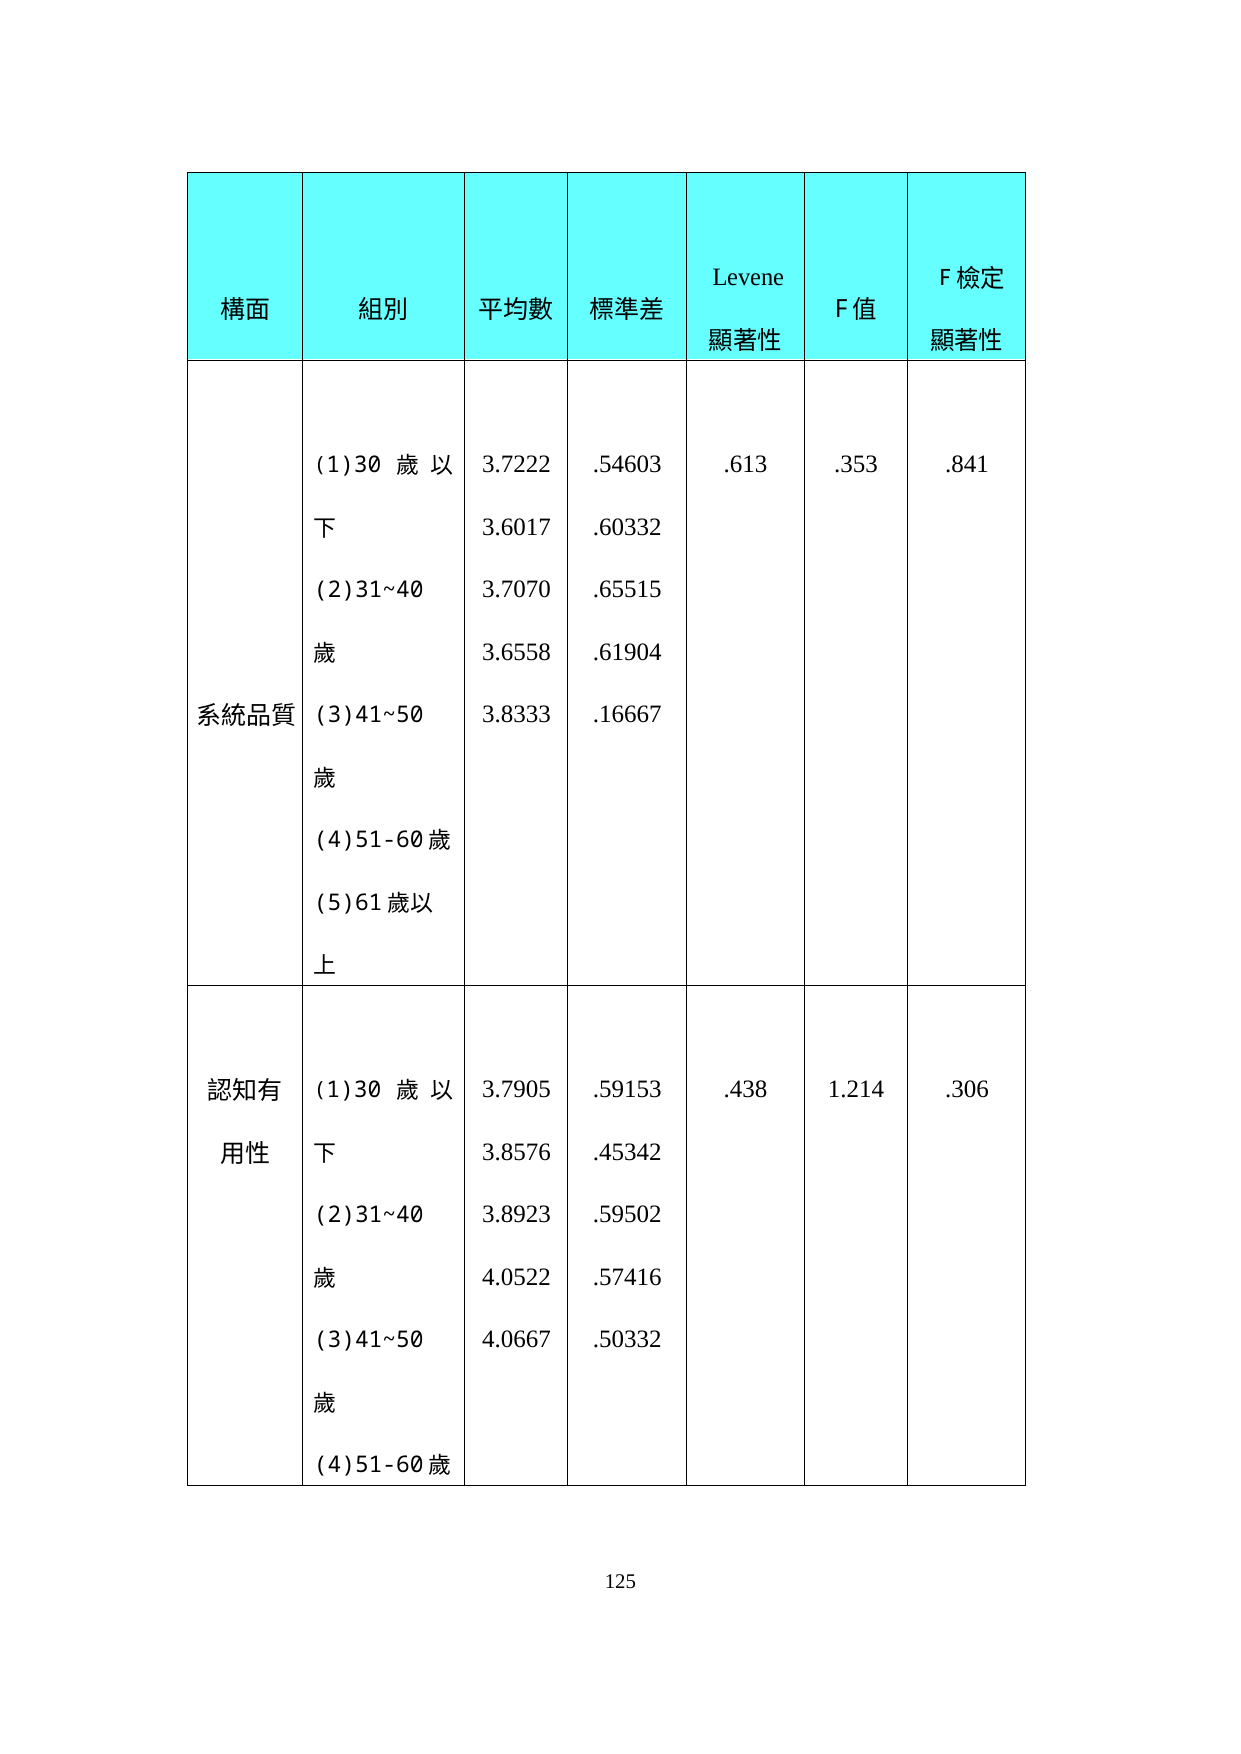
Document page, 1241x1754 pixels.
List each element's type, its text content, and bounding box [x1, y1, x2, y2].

table_cell .841 [908, 361, 1025, 984]
table_header 構面 [188, 173, 302, 359]
table_cell (1)30歲以下 (2)31~40 歲 (3)41~50 歲 (4)51-60歲 [303, 986, 464, 1484]
table_cell .54603 .60332 .65515 .61904 .16667 [568, 361, 686, 984]
table_cell .59153 .45342 .59502 .57416 .50332 [568, 986, 686, 1484]
table_cell 系統品質 [188, 361, 302, 984]
table_header 標準差 [568, 173, 686, 359]
table_cell 3.7905 3.8576 3.8923 4.0522 4.0667 [465, 986, 567, 1484]
table_cell 3.7222 3.6017 3.7070 3.6558 3.8333 [465, 361, 567, 984]
table_header F 檢定 顯著性 [908, 173, 1025, 359]
table_cell .353 [805, 361, 907, 984]
table_cell .306 [908, 986, 1025, 1484]
table_cell .613 [687, 361, 804, 984]
table_header 平均數 [465, 173, 567, 359]
table_cell (1)30歲以下 (2)31~40 歲 (3)41~50 歲 (4)51-60歲 (5)61歲以上 [303, 361, 464, 984]
table_header Levene 顯著性 [687, 173, 804, 359]
table_header 組別 [303, 173, 464, 359]
table_cell 認知有 用性 [188, 986, 302, 1484]
table_cell .438 [687, 986, 804, 1484]
table_header F 值 [805, 173, 907, 359]
table_cell 1.214 [805, 986, 907, 1484]
